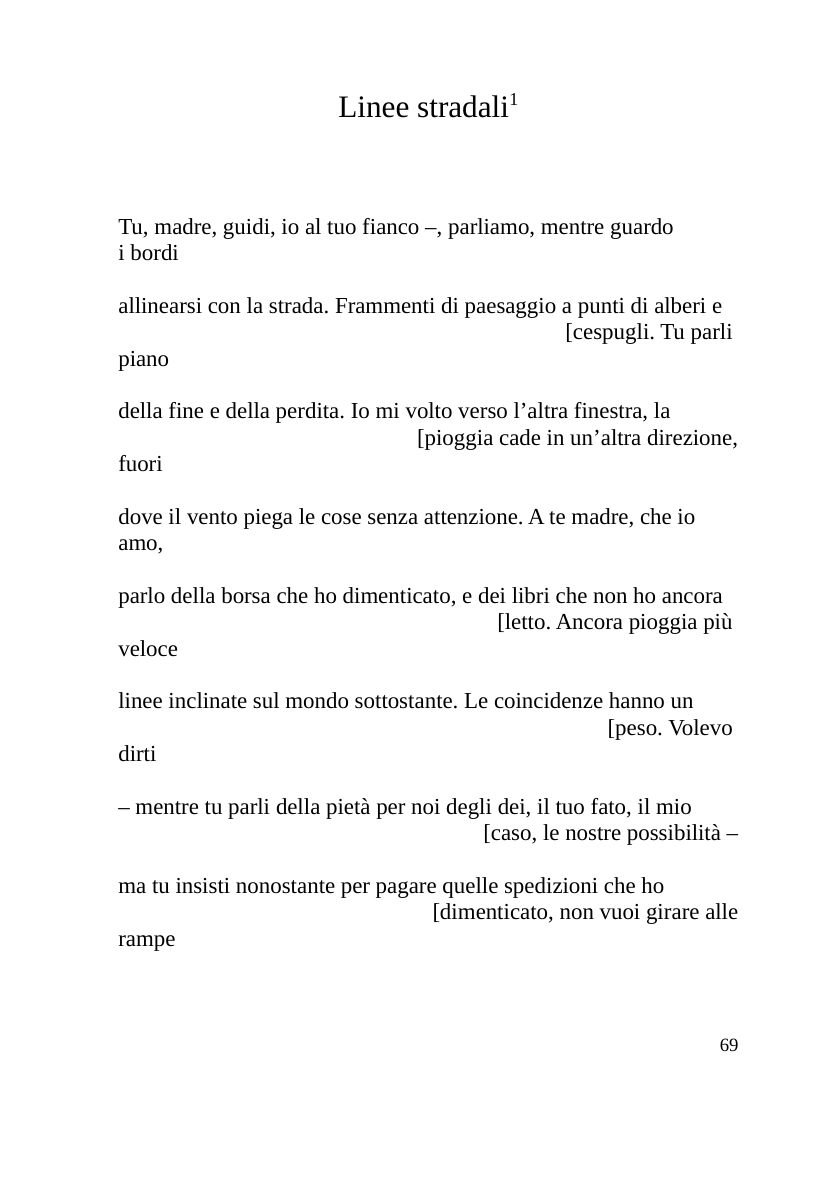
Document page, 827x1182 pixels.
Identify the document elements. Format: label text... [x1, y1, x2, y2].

text della fine e della perdita. Io mi volto verso l’altra finestra, la [88, 397, 738, 424]
text [cespugli. Tu parli [88, 318, 738, 345]
text – mentre tu parli della pietà per noi degli dei, il tuo fato, il mio [88, 793, 738, 819]
text Tu, madre, guidi, io al tuo fianco –, parliamo, mentre guardo [88, 213, 738, 239]
text Linee stradali1 [88, 88, 738, 124]
text dove il vento piega le cose senza attenzione. A te madre, che io [88, 503, 738, 529]
text [dimenticato, non vuoi girare alle [88, 898, 738, 924]
text ma tu insisti nonostante per pagare quelle spedizioni che ho [88, 872, 738, 898]
text allinearsi con la strada. Frammenti di paesaggio a punti di alberi e [88, 292, 738, 318]
text parlo della borsa che ho dimenticato, e dei libri che non ho ancora [88, 582, 738, 608]
text [peso. Volevo [88, 714, 738, 740]
text rampe [88, 924, 738, 951]
text [letto. Ancora pioggia più [88, 608, 738, 635]
text veloce [88, 635, 738, 661]
text [pioggia cade in un’altra direzione, [88, 424, 738, 450]
text amo, [88, 529, 738, 556]
text fuori [88, 450, 738, 477]
text piano [88, 345, 738, 371]
text i bordi [88, 239, 738, 266]
text dirti [88, 740, 738, 766]
text linee inclinate sul mondo sottostante. Le coincidenze hanno un [88, 687, 738, 714]
text [caso, le nostre possibilità – [88, 819, 738, 846]
